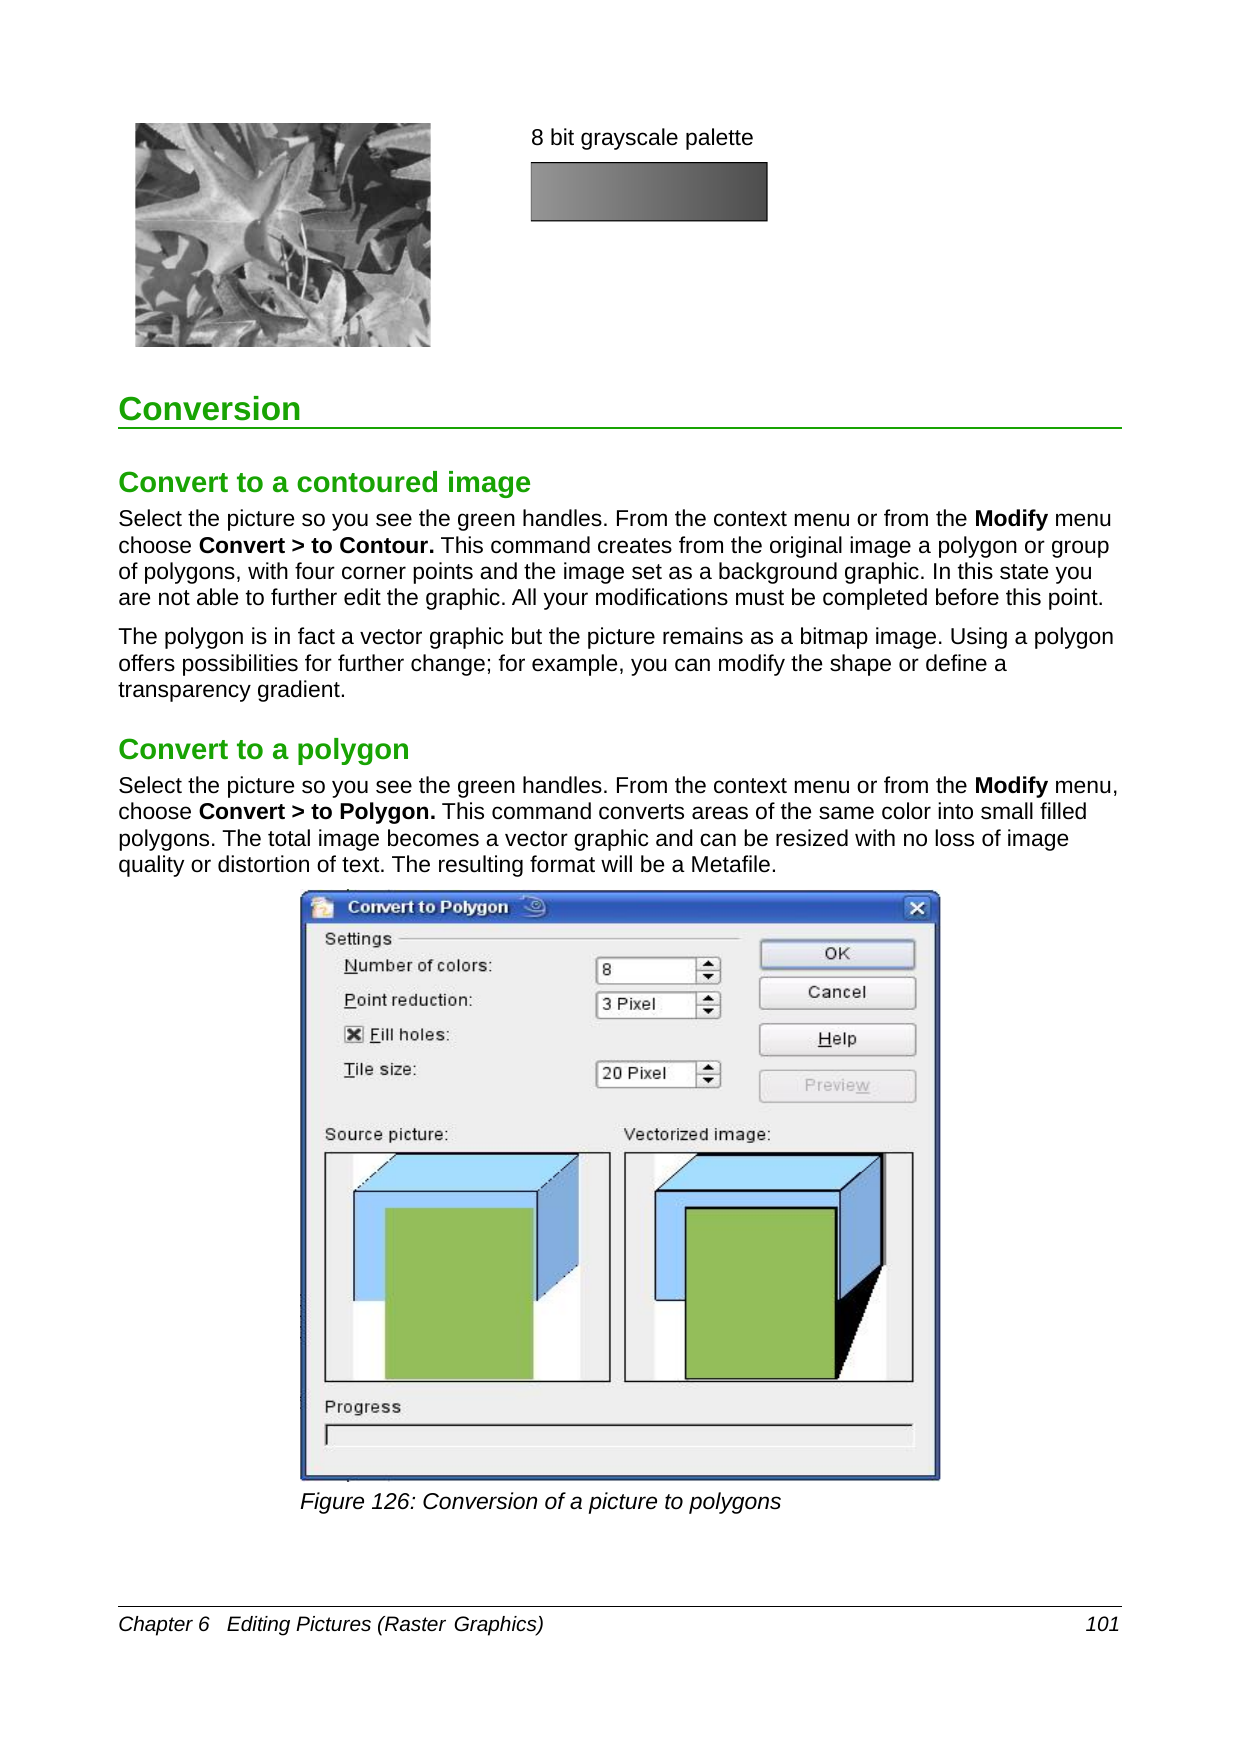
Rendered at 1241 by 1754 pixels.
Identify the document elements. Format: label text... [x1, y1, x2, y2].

text Select the picture so you see the green handles. From the context menu or from the Modify menu choose Convert > to Contour. This command creates from the original image a polygon or group of polygons, with four corner points and the image set as a background graphic. In this state you are not able to further edit the graphic. All your modifications must be completed before this point. [118, 505, 1122, 611]
subtitle Conversion [118, 389, 1122, 427]
text Figure 126: Conversion of a picture to polygons [300, 1488, 940, 1514]
table_cell 8 bit grayscale palette [525, 118, 1122, 357]
table_cell [117, 118, 525, 357]
subtitle Convert to a polygon [118, 732, 1122, 765]
text The polygon is in fact a vector graphic but the picture remains as a bitmap image. Using a polygon offers possibilities for further change; for example, you can modify the shape or define a transparency gradient. [118, 623, 1122, 702]
text Select the picture so you see the green handles. From the context menu or from the Modify menu, choose Convert > to Polygon. This command converts areas of the same color into small filled polygons. The total image becomes a vector graphic and can be resized with no loss of image quality or distortion of text. The resulting format will be a Metafile. [118, 772, 1122, 877]
picture [135, 123, 431, 347]
picture [530, 162, 769, 224]
subtitle Convert to a contoured image [118, 465, 1122, 499]
picture [300, 889, 941, 1482]
